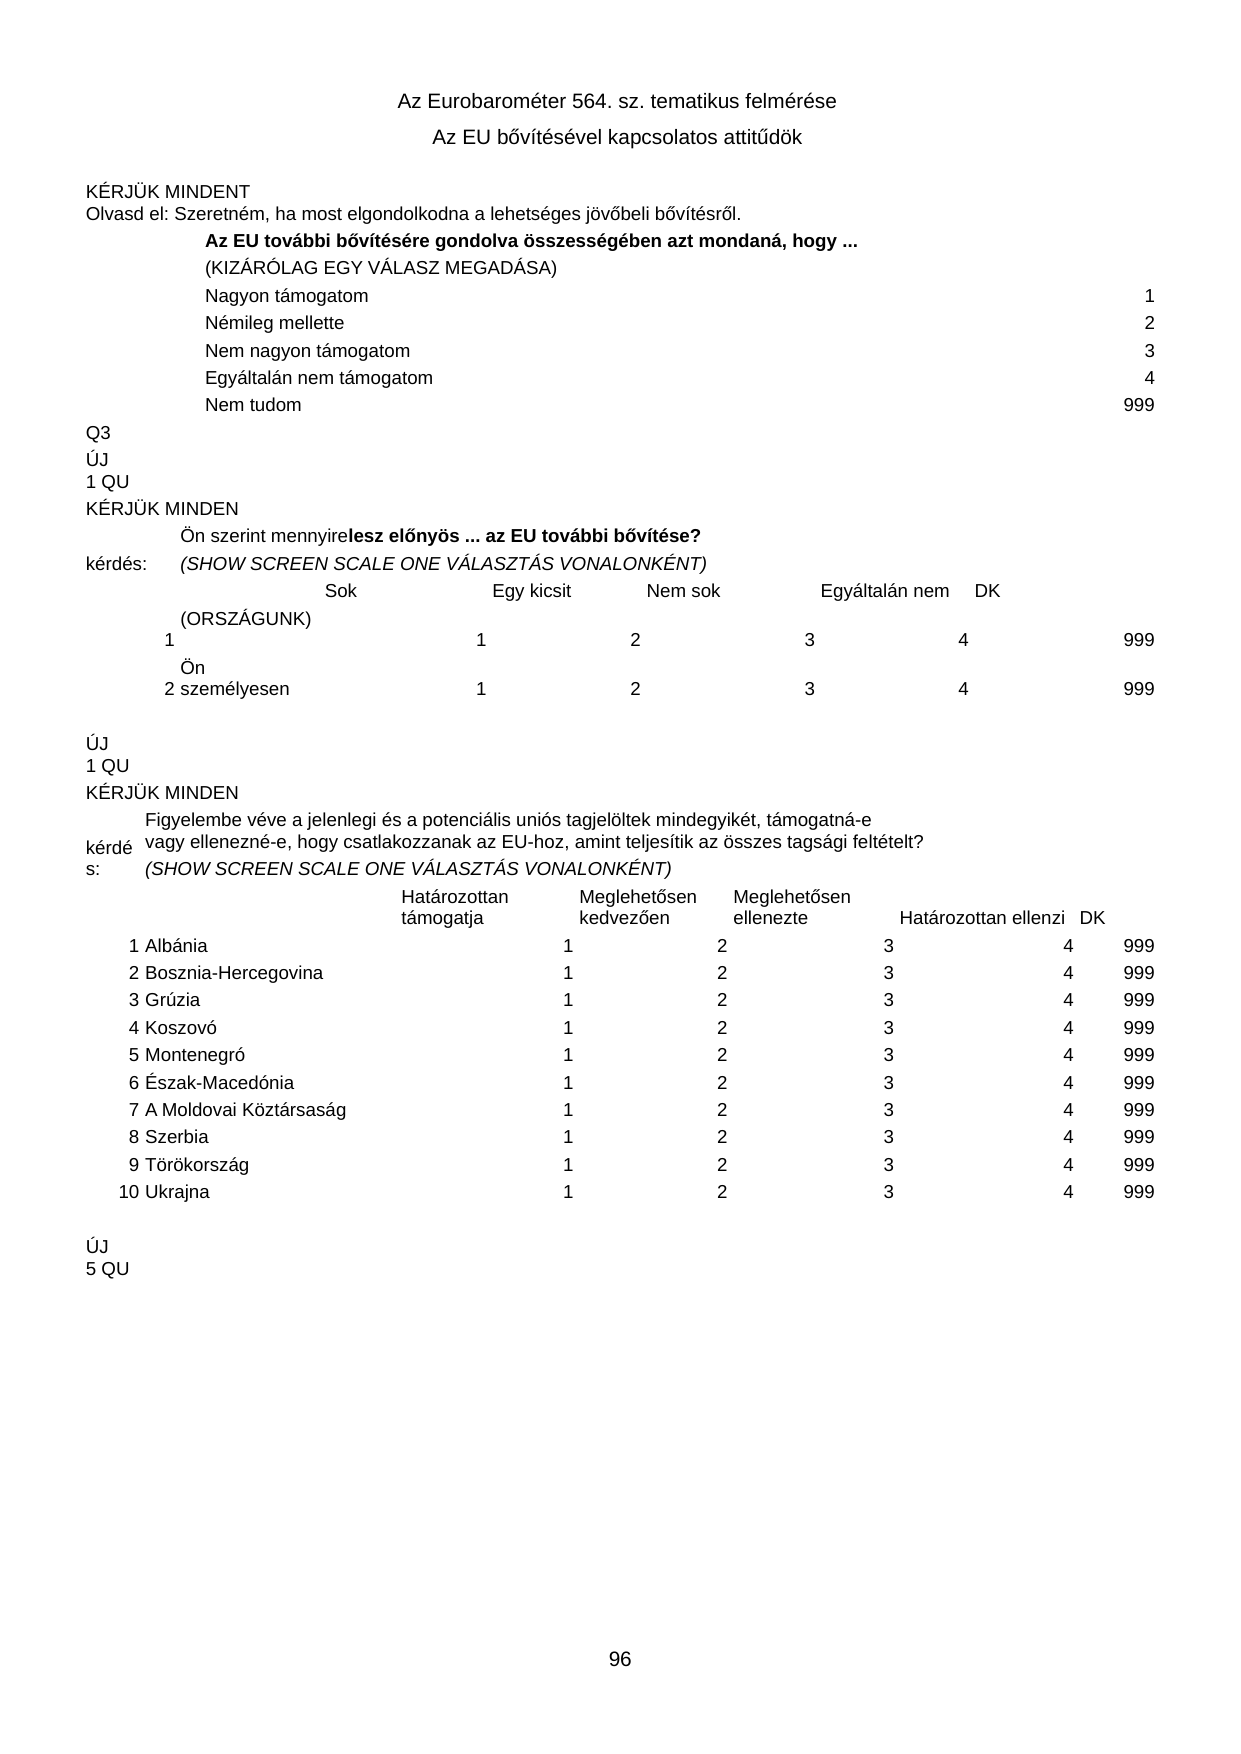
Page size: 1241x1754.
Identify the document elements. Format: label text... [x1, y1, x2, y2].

table_cell 2 [576, 1014, 730, 1041]
table_cell ÚJ 1 QU [83, 446, 1076, 495]
table_cell 1 [398, 1041, 576, 1068]
table_cell 999 [1062, 391, 1157, 419]
table_cell 3 [730, 959, 896, 986]
table_cell 2 [489, 605, 643, 653]
table_cell 2 [576, 1096, 730, 1123]
table_cell 4 [83, 1014, 142, 1041]
table_cell 2 [576, 1069, 730, 1096]
table_cell 1 [1062, 282, 1157, 309]
table_cell Nem nagyon támogatom [202, 336, 1062, 364]
table_cell 3 [730, 1178, 896, 1206]
table_cell 3 [730, 1151, 896, 1178]
table_cell ÚJ 1 QU [83, 730, 1062, 779]
table_cell [1076, 1282, 1157, 1309]
table_cell (KIZÁRÓLAG EGY VÁLASZ MEGADÁSA) [202, 254, 1062, 282]
table_cell 999 [971, 654, 1157, 702]
table_cell [398, 1282, 489, 1309]
table_cell 999 [1076, 1014, 1157, 1041]
table_cell [730, 1282, 817, 1309]
table_cell 999 [1076, 959, 1157, 986]
table_cell Meglehetősen kedvezően [576, 883, 730, 932]
table_cell 3 [644, 605, 817, 653]
table_cell 1 [398, 959, 576, 986]
table_cell 2 [576, 932, 730, 959]
table_cell [1076, 550, 1157, 577]
table_cell [142, 1282, 177, 1309]
table_cell 1 [398, 1069, 576, 1096]
table_cell 3 [83, 986, 142, 1014]
table_cell 3 [730, 1069, 896, 1096]
table_cell 999 [1076, 1096, 1157, 1123]
table_cell 3 [730, 1123, 896, 1151]
table_cell Bosznia-Hercegovina [142, 959, 398, 986]
table_cell 5 [83, 1041, 142, 1068]
table_cell 1 [398, 1123, 576, 1151]
table_cell (ORSZÁGUNK) [177, 605, 322, 653]
table_cell 3 [730, 1014, 896, 1041]
table_cell [971, 1282, 1062, 1309]
table_cell Egyáltalán nem támogatom [202, 364, 1062, 391]
table_cell A Moldovai Köztársaság [142, 1096, 398, 1123]
table_cell 2 [576, 1041, 730, 1068]
table_cell [1076, 446, 1157, 495]
table_cell [1062, 523, 1076, 550]
table_cell 8 [83, 1123, 142, 1151]
table_cell Egyáltalán nem [818, 577, 971, 604]
table_cell Határozottan támogatja [398, 883, 576, 932]
table_cell 1 [398, 1096, 576, 1123]
table_cell Észak-Macedónia [142, 1069, 398, 1096]
table_cell Montenegró [142, 1041, 398, 1068]
table_cell 1 [83, 932, 142, 959]
table_cell Határozottan ellenzi [896, 883, 1076, 932]
table_cell 4 [818, 605, 971, 653]
table_cell 4 [896, 1123, 1076, 1151]
table_cell [1062, 254, 1157, 282]
table_cell 3 [730, 1041, 896, 1068]
table_cell [177, 577, 322, 604]
table_cell [142, 1206, 1157, 1233]
table_cell [1076, 227, 1157, 254]
table_cell 1 [322, 654, 489, 702]
table_cell 999 [1076, 986, 1157, 1014]
table_cell 6 [83, 1069, 142, 1096]
table_cell [83, 577, 177, 604]
table_cell 3 [730, 932, 896, 959]
table_cell 999 [1076, 932, 1157, 959]
table_cell [177, 1282, 202, 1309]
table_cell [1076, 523, 1157, 550]
table_cell 4 [896, 1069, 1076, 1096]
table_cell 2 [576, 959, 730, 986]
table_cell 10 [83, 1178, 142, 1206]
table_cell 2 [576, 1123, 730, 1151]
table_cell 3 [730, 1096, 896, 1123]
table_cell 4 [896, 1151, 1076, 1178]
table_cell 999 [1076, 1069, 1157, 1096]
table_cell 2 [576, 986, 730, 1014]
table_cell Az EU további bővítésére gondolva összességében azt mondaná, hogy ... [202, 227, 1076, 254]
table_cell 2 [489, 654, 643, 702]
table_cell DK [971, 577, 1157, 604]
table_cell Figyelembe véve a jelenlegi és a potenciális uniós tagjelöltek mindegyikét, támogatná-e vagy ellenezné-e, hogy csatlakozzanak az EU-hoz, amint teljesítik az összes tagsági feltételt? [142, 806, 1157, 855]
table_cell [1062, 419, 1157, 446]
table_cell Meglehetősen ellenezte [730, 883, 896, 932]
table_cell 1 [322, 605, 489, 653]
table_cell 3 [730, 986, 896, 1014]
table_cell Törökország [142, 1151, 398, 1178]
table_header [1076, 178, 1157, 227]
table_cell [83, 1282, 142, 1309]
table_cell 9 [83, 1151, 142, 1178]
table_cell [489, 1282, 576, 1309]
table_cell [576, 1282, 643, 1309]
table_cell [1062, 1282, 1076, 1309]
table_cell 1 [398, 1178, 576, 1206]
table_cell 4 [896, 932, 1076, 959]
table_cell [1062, 730, 1076, 779]
table_cell Szerbia [142, 1123, 398, 1151]
table_cell (SHOW SCREEN SCALE ONE VÁLASZTÁS VONALONKÉNT) [142, 855, 1157, 883]
table_cell Ön szerint mennyirelesz előnyös ... az EU további bővítése? [177, 523, 1062, 550]
table_cell 1 [83, 605, 177, 653]
table_cell 2 [576, 1178, 730, 1206]
table_cell Q3 [83, 227, 202, 446]
table_cell [202, 419, 1062, 446]
table_cell 1 [398, 986, 576, 1014]
table_cell KÉRJÜK MINDEN [83, 495, 1062, 522]
table_cell 4 [1062, 364, 1157, 391]
table_cell DK [1076, 883, 1157, 932]
table_cell 999 [1076, 1041, 1157, 1068]
table_cell [1076, 495, 1157, 522]
table_cell [177, 703, 1062, 730]
table_cell Koszovó [142, 1014, 398, 1041]
table_cell Sok [322, 577, 489, 604]
table_cell Nem tudom [202, 391, 1062, 419]
table_cell 4 [896, 1096, 1076, 1123]
table_cell 7 [83, 1096, 142, 1123]
table_cell Nagyon támogatom [202, 282, 1062, 309]
table_cell [83, 883, 142, 932]
table_cell Albánia [142, 932, 398, 959]
table_cell [202, 1282, 322, 1309]
table_cell kérdés: [83, 806, 142, 883]
table_cell 1 [398, 1151, 576, 1178]
table_cell [1076, 730, 1157, 779]
table_cell ÚJ 5 QU [83, 1233, 1157, 1282]
table_cell [1076, 703, 1157, 730]
table_cell Ön személyesen [177, 654, 322, 702]
table_cell 999 [971, 605, 1157, 653]
table_cell 1 [398, 1014, 576, 1041]
table_cell [818, 1282, 896, 1309]
table_cell 1 [398, 932, 576, 959]
table_cell [1062, 550, 1076, 577]
table_cell [1062, 703, 1076, 730]
table_cell 999 [1076, 1178, 1157, 1206]
table_cell 2 [83, 654, 177, 702]
table_cell Ukrajna [142, 1178, 398, 1206]
table_cell 2 [83, 959, 142, 986]
table_cell [896, 1282, 971, 1309]
table_cell 4 [818, 654, 971, 702]
table_cell [142, 883, 398, 932]
table_cell Nem sok [644, 577, 817, 604]
table_cell 2 [576, 1151, 730, 1178]
table_cell [644, 1282, 730, 1309]
table_cell kérdés: [83, 523, 177, 577]
table_cell 4 [896, 1041, 1076, 1068]
table_cell Egy kicsit [489, 577, 643, 604]
table_header KÉRJÜK MINDENT Olvasd el: Szeretném, ha most elgondolkodna a lehetséges jövőbeli bővítésről. [83, 178, 1076, 227]
table_cell 3 [1062, 336, 1157, 364]
table_cell Grúzia [142, 986, 398, 1014]
table_cell [83, 1206, 142, 1233]
table_cell 4 [896, 1178, 1076, 1206]
table_cell [322, 1282, 398, 1309]
table_cell Némileg mellette [202, 309, 1062, 336]
table_cell 4 [896, 986, 1076, 1014]
table_cell KÉRJÜK MINDEN [83, 779, 1157, 806]
table_cell 4 [896, 1014, 1076, 1041]
table_cell 2 [1062, 309, 1157, 336]
table_cell (SHOW SCREEN SCALE ONE VÁLASZTÁS VONALONKÉNT) [177, 550, 1062, 577]
table_cell 4 [896, 959, 1076, 986]
table_cell [1062, 495, 1076, 522]
table_cell 999 [1076, 1151, 1157, 1178]
table_cell 3 [644, 654, 817, 702]
table_cell [83, 703, 177, 730]
table_cell 999 [1076, 1123, 1157, 1151]
